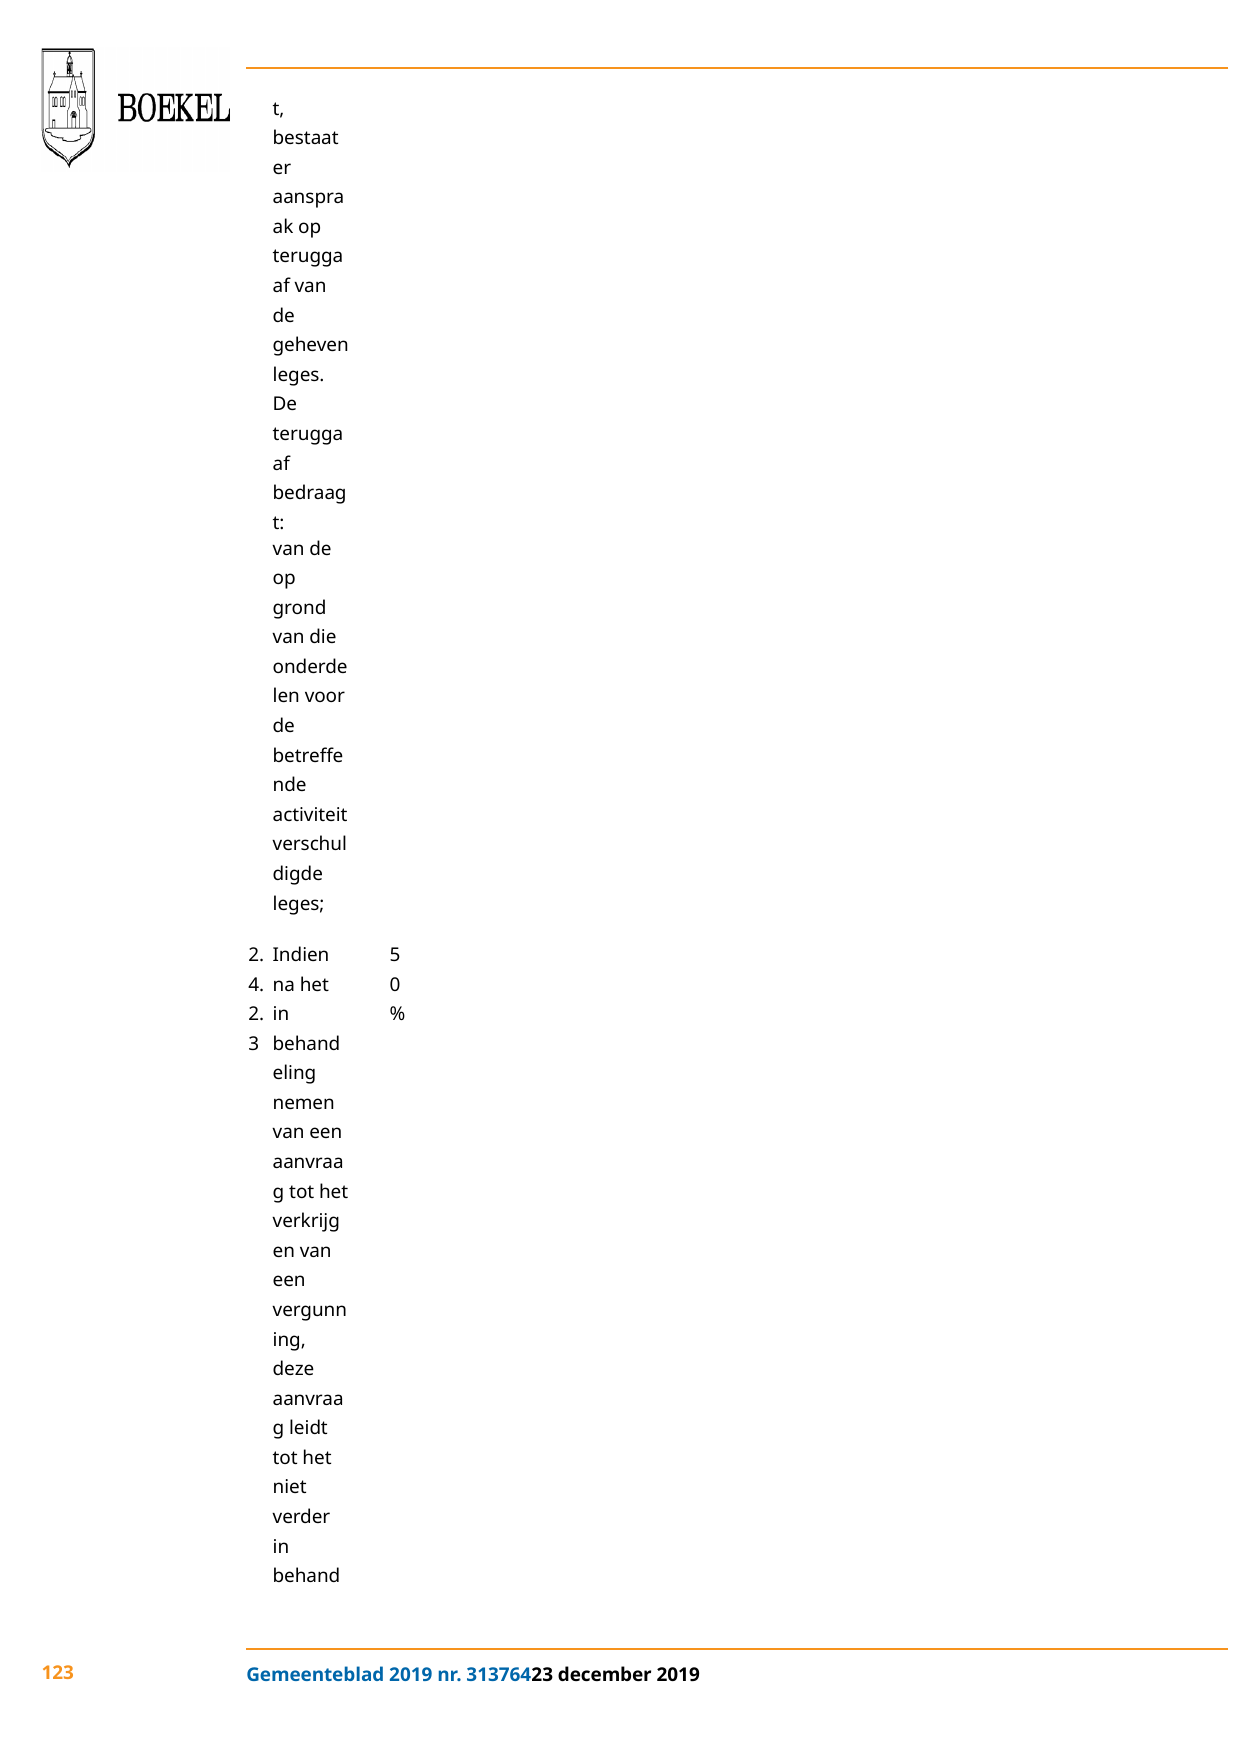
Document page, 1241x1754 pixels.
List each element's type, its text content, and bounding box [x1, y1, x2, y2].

table_cell [590, 941, 630, 1588]
table_cell [991, 535, 1031, 915]
table_cell [409, 941, 429, 1588]
table_cell [510, 535, 549, 915]
table_cell [710, 941, 750, 1588]
table_cell [248, 95, 272, 535]
table_cell [409, 915, 429, 941]
table_cell [1031, 535, 1071, 915]
table_cell [1031, 95, 1071, 535]
table_cell [870, 941, 911, 1588]
table_cell [911, 941, 951, 1588]
table_cell [429, 941, 469, 1588]
table_cell Indien na het in behandeling nemen van een aanvraag tot het verkrijgen van een vergunning, deze aanvraag leidt tot het niet verder in behand [273, 941, 349, 1588]
table_cell [710, 95, 750, 535]
table_cell [349, 915, 369, 941]
table_cell [409, 95, 429, 535]
table_cell [1111, 95, 1152, 535]
table_cell [870, 95, 911, 535]
table_cell [830, 95, 870, 535]
table_cell [429, 535, 469, 915]
table_cell [469, 535, 509, 915]
table_cell [630, 915, 670, 941]
table_cell [510, 941, 549, 1588]
table_cell [870, 915, 911, 941]
table_cell [1071, 915, 1111, 941]
table_cell t, bestaat er aanspraak op teruggaaf van de geheven leges. De teruggaaf bedraagt: [273, 95, 349, 535]
table_cell [911, 95, 951, 535]
table_cell [349, 535, 369, 915]
table_cell [951, 535, 991, 915]
table_cell [409, 535, 429, 915]
table_cell [991, 941, 1031, 1588]
table_cell [830, 941, 870, 1588]
table_cell [510, 915, 549, 941]
table_cell [429, 915, 469, 941]
table_cell [790, 915, 830, 941]
table_cell [349, 941, 369, 1588]
table_cell [750, 535, 790, 915]
table_cell [590, 915, 630, 941]
table_cell [991, 915, 1031, 941]
table_cell [670, 915, 710, 941]
table_cell [670, 941, 710, 1588]
table_cell [550, 95, 590, 535]
table_cell [389, 535, 409, 915]
picture [41, 47, 231, 172]
table_cell [1111, 941, 1152, 1588]
table_cell [790, 941, 830, 1588]
table_cell 2.4.2.3 [248, 941, 272, 1588]
table_cell [510, 95, 549, 535]
table_cell [710, 535, 750, 915]
table_cell 50% [389, 941, 409, 1588]
table_cell [550, 941, 590, 1588]
table_cell [1071, 535, 1111, 915]
table_cell [469, 95, 509, 535]
table_cell [469, 915, 509, 941]
table_cell [630, 95, 670, 535]
table_cell [951, 941, 991, 1588]
table_cell [790, 535, 830, 915]
table_cell van de op grond van die onderdelen voor de betreffende activiteit verschuldigde leges; [273, 535, 349, 915]
table_cell [248, 915, 272, 941]
table_cell [590, 535, 630, 915]
table_cell [1071, 941, 1111, 1588]
table_cell [830, 915, 870, 941]
table_cell [630, 535, 670, 915]
table_cell [670, 535, 710, 915]
table_cell [630, 941, 670, 1588]
table_cell [911, 535, 951, 915]
table_cell [991, 95, 1031, 535]
table_cell [911, 915, 951, 941]
table_cell [1111, 535, 1152, 915]
table_cell [1031, 941, 1071, 1588]
table_cell [790, 95, 830, 535]
table_cell [1071, 95, 1111, 535]
table_cell [830, 535, 870, 915]
table_cell [550, 915, 590, 941]
table_cell [750, 915, 790, 941]
table_cell [349, 95, 369, 535]
table_cell [369, 915, 389, 941]
table_cell [590, 95, 630, 535]
table_cell [951, 915, 991, 941]
table_cell [369, 535, 389, 915]
table_cell [951, 95, 991, 535]
table_cell [670, 95, 710, 535]
table_cell [750, 95, 790, 535]
table_cell [389, 95, 409, 535]
table_cell [429, 95, 469, 535]
table_cell [550, 535, 590, 915]
table_cell [1111, 915, 1152, 941]
table_cell [369, 941, 389, 1588]
table_cell [248, 535, 272, 915]
table_cell [389, 915, 409, 941]
table_cell [750, 941, 790, 1588]
table_cell [870, 535, 911, 915]
table_cell [1031, 915, 1071, 941]
table_cell [710, 915, 750, 941]
table_cell [273, 915, 349, 941]
table_cell [469, 941, 509, 1588]
table_cell [369, 95, 389, 535]
